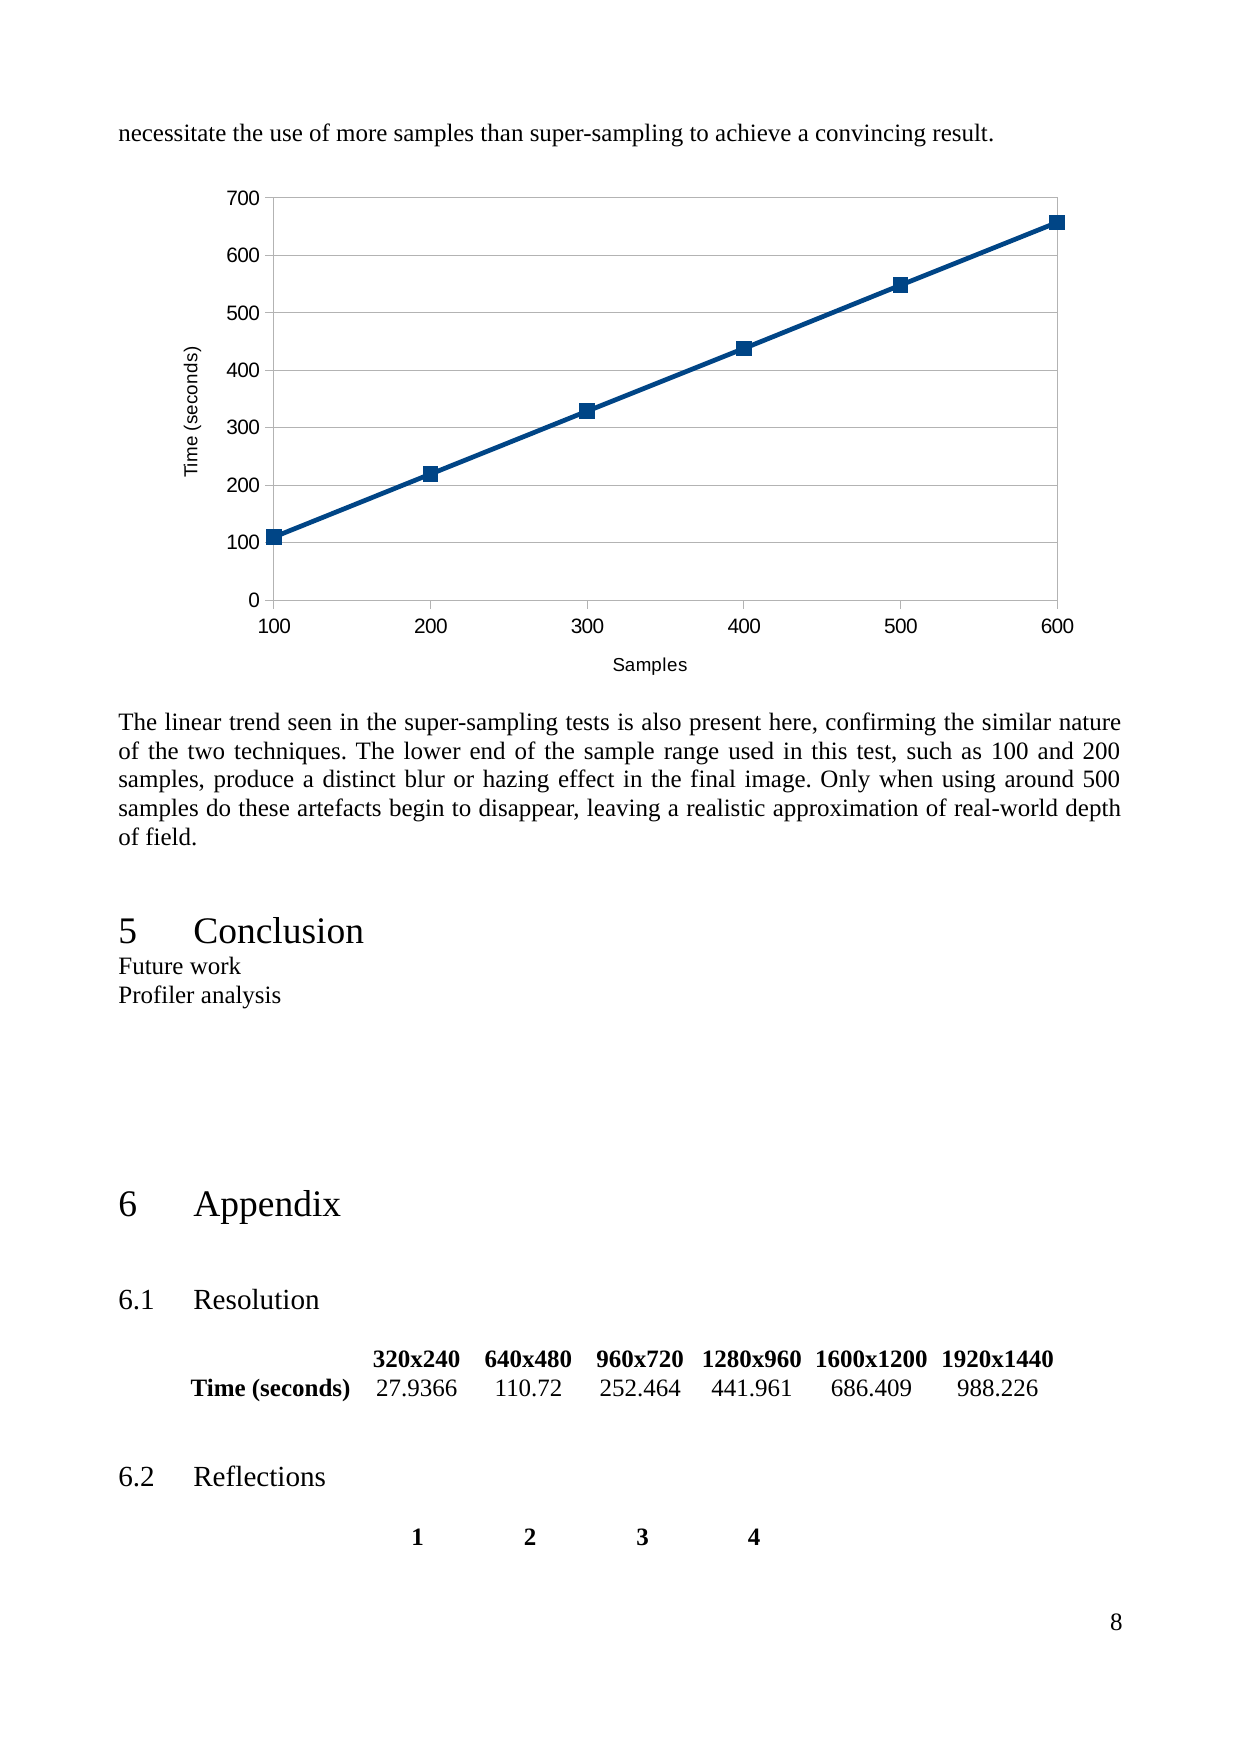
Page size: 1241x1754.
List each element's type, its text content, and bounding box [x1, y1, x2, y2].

table_header 1 [361, 1522, 473, 1550]
text 6.2 Reflections [118, 1459, 1122, 1493]
table_cell 988.226 [934, 1373, 1060, 1402]
table_header [180, 1344, 361, 1373]
table_header 1600x1200 [808, 1344, 934, 1373]
table_header 640x480 [472, 1344, 584, 1373]
table_cell 441.961 [695, 1373, 808, 1402]
table_cell 252.464 [584, 1373, 695, 1402]
table_header 1280x960 [695, 1344, 808, 1373]
table_header 320x240 [361, 1344, 472, 1373]
table_header 960x720 [584, 1344, 695, 1373]
table_cell Time (seconds) [180, 1373, 361, 1402]
table_cell 686.409 [808, 1373, 934, 1402]
text Profiler analysis [118, 980, 1122, 1009]
text necessitate the use of more samples than super-sampling to achieve a convincing result. [118, 118, 1122, 147]
table_header 2 [474, 1522, 586, 1550]
table_header 3 [586, 1522, 698, 1550]
table_cell 27.9366 [361, 1373, 472, 1402]
table_header 1920x1440 [934, 1344, 1060, 1373]
text The linear trend seen in the super-sampling tests is also present here, confirming the similar nature of the two techniques. The lower end of the sample range used in this test, such as 100 and 200 samples, produce a distinct blur or hazing effect in the final image. Only when using around 500 samples do these artefacts begin to disappear, leaving a realistic approximation of real-world depth of field. [118, 176, 1122, 851]
table_header 4 [699, 1522, 809, 1550]
text Future work [118, 951, 1122, 980]
text 6 Appendix [118, 1181, 1122, 1224]
table_header [178, 1522, 361, 1550]
table_cell 110.72 [472, 1373, 584, 1402]
text 6.1 Resolution [118, 1282, 1122, 1316]
text 5 Conclusion [118, 908, 1122, 951]
